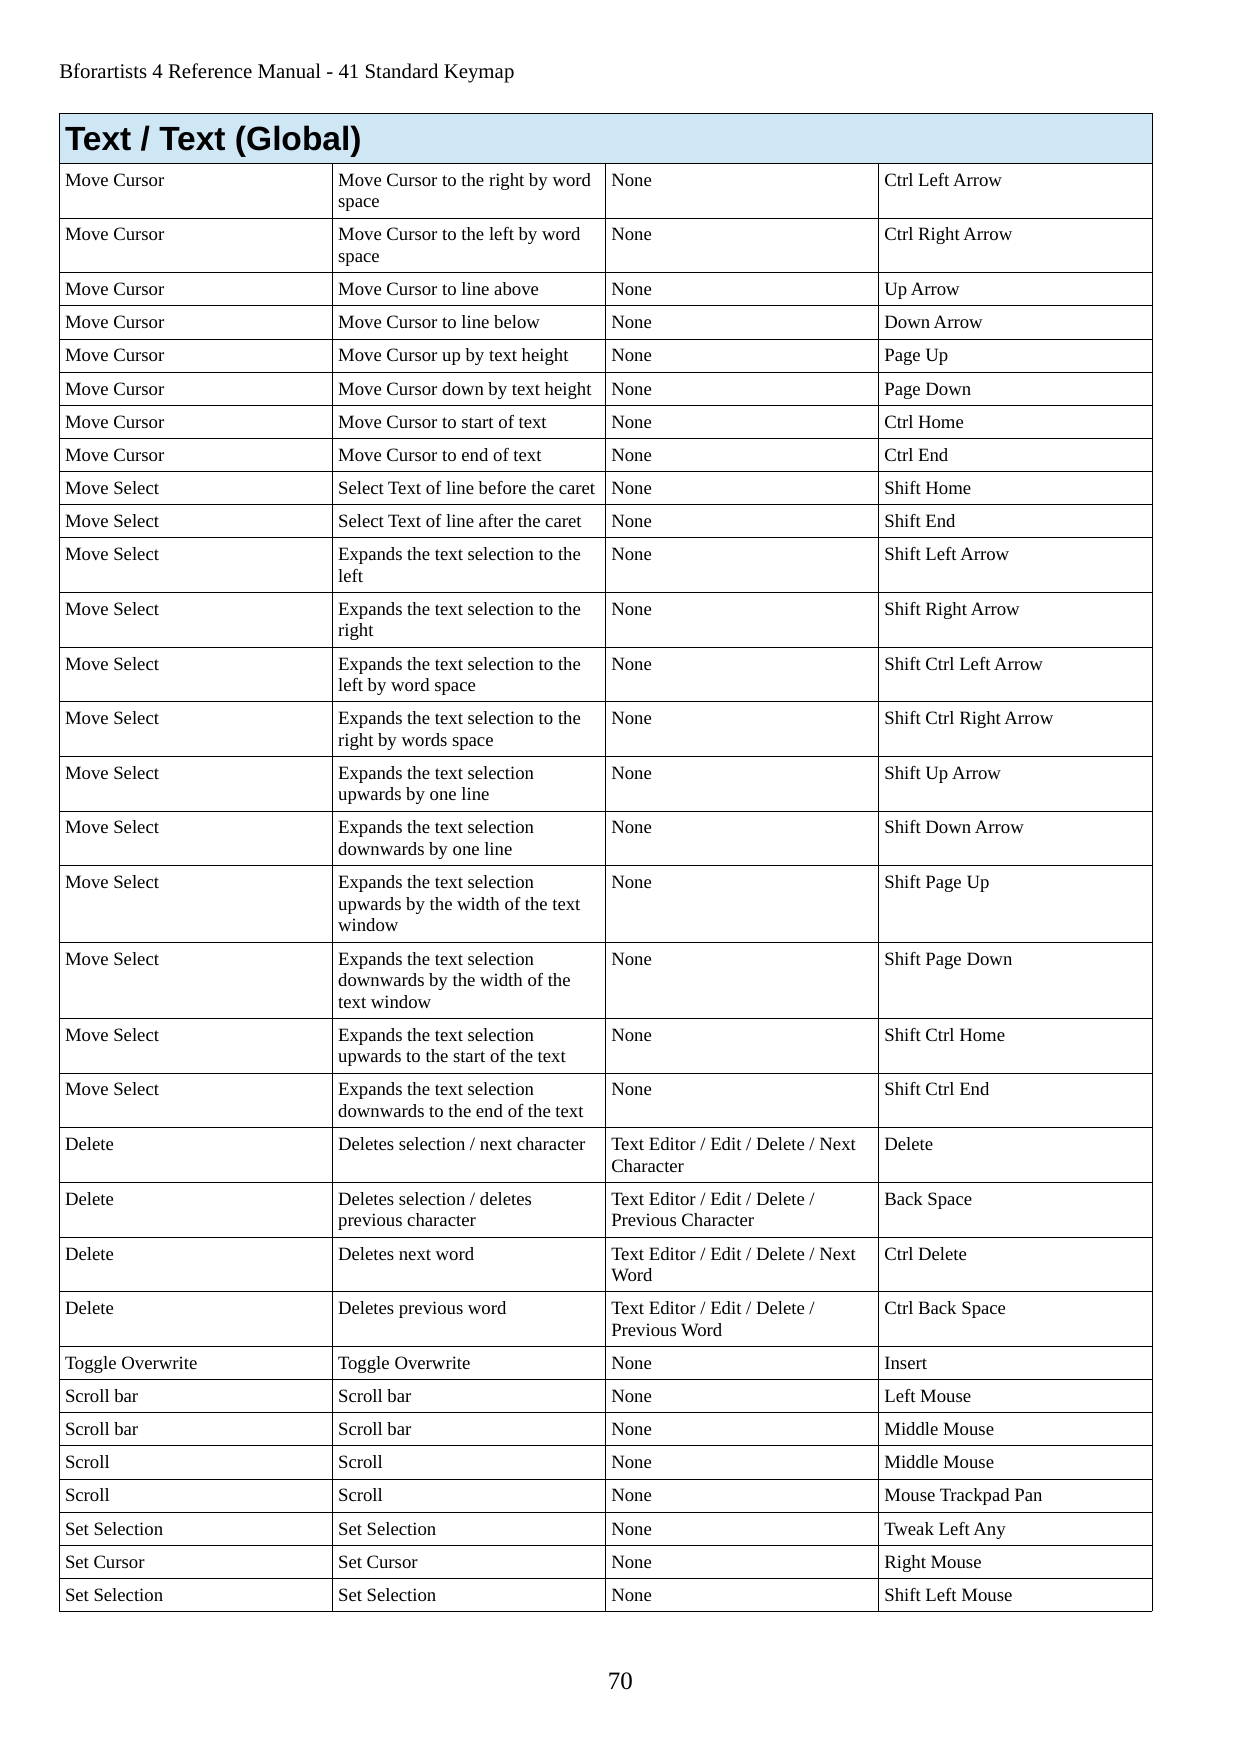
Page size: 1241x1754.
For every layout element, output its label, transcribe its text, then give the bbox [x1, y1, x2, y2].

table_cell Deletes next word [333, 1238, 605, 1291]
table_cell None [606, 1546, 878, 1578]
table_cell Shift Down Arrow [879, 812, 1152, 865]
table_cell None [606, 538, 878, 592]
table_cell None [606, 406, 878, 438]
table_cell Move Select [60, 702, 332, 756]
table_cell Scroll [333, 1480, 605, 1512]
table_cell None [606, 164, 878, 217]
table_cell Scroll [60, 1446, 332, 1478]
table_cell Ctrl Home [879, 406, 1152, 438]
table_cell Move Cursor [60, 219, 332, 272]
table_cell Expands the text selection downwards by the width of the text window [333, 943, 605, 1018]
table_cell Move Cursor [60, 439, 332, 471]
table_cell Select Text of line before the caret [333, 472, 605, 504]
table_cell Move Cursor [60, 273, 332, 305]
table_cell Set Selection [60, 1579, 332, 1611]
table_cell Middle Mouse [879, 1413, 1152, 1445]
table_cell None [606, 866, 878, 942]
table_cell Shift Home [879, 472, 1152, 504]
table_cell Scroll bar [60, 1380, 332, 1412]
table_cell Set Selection [60, 1513, 332, 1545]
table_cell Expands the text selection to the right by words space [333, 702, 605, 756]
table_cell Back Space [879, 1183, 1152, 1237]
table_header Text / Text (Global) [60, 114, 1152, 163]
table_cell None [606, 1579, 878, 1611]
table_cell Move Select [60, 505, 332, 537]
table_cell Delete [60, 1128, 332, 1182]
table_cell Toggle Overwrite [333, 1347, 605, 1379]
table_cell Move Select [60, 812, 332, 865]
table_cell None [606, 505, 878, 537]
table_cell Expands the text selection downwards to the end of the text [333, 1074, 605, 1127]
table_cell None [606, 757, 878, 811]
table_cell Move Cursor [60, 340, 332, 372]
table_cell Ctrl Back Space [879, 1292, 1152, 1346]
table_cell None [606, 472, 878, 504]
table_cell Move Select [60, 757, 332, 811]
table_cell Shift Page Up [879, 866, 1152, 942]
table_cell None [606, 1480, 878, 1512]
table_cell Scroll [333, 1446, 605, 1478]
table_cell Up Arrow [879, 273, 1152, 305]
table_cell None [606, 648, 878, 701]
table_cell Set Cursor [60, 1546, 332, 1578]
table_cell Set Selection [333, 1579, 605, 1611]
table_cell Expands the text selection upwards by the width of the text window [333, 866, 605, 942]
table_cell Move Cursor to line below [333, 306, 605, 338]
table_cell Shift Ctrl Left Arrow [879, 648, 1152, 701]
table_cell None [606, 812, 878, 865]
table_cell Move Cursor down by text height [333, 373, 605, 405]
table_cell Move Cursor [60, 406, 332, 438]
table_cell Right Mouse [879, 1546, 1152, 1578]
table_cell None [606, 1413, 878, 1445]
table_cell Move Select [60, 1074, 332, 1127]
table_cell Scroll bar [333, 1413, 605, 1445]
table_cell Deletes selection / next character [333, 1128, 605, 1182]
table_cell None [606, 593, 878, 647]
table_cell None [606, 373, 878, 405]
table_cell Ctrl Right Arrow [879, 219, 1152, 272]
table_cell None [606, 306, 878, 338]
table_cell Expands the text selection upwards by one line [333, 757, 605, 811]
table_cell Deletes previous word [333, 1292, 605, 1346]
table_cell Shift Ctrl Home [879, 1019, 1152, 1072]
table_cell Delete [60, 1292, 332, 1346]
table_cell Move Cursor to line above [333, 273, 605, 305]
table_cell Text Editor / Edit / Delete / Previous Word [606, 1292, 878, 1346]
table_cell Move Cursor up by text height [333, 340, 605, 372]
table_cell Shift Up Arrow [879, 757, 1152, 811]
table_cell None [606, 219, 878, 272]
table_cell Shift Right Arrow [879, 593, 1152, 647]
table_cell None [606, 439, 878, 471]
table_cell Select Text of line after the caret [333, 505, 605, 537]
table_cell Scroll [60, 1480, 332, 1512]
table_cell Move Select [60, 866, 332, 942]
table_cell Expands the text selection downwards by one line [333, 812, 605, 865]
table_cell Text Editor / Edit / Delete / Next Character [606, 1128, 878, 1182]
table_cell None [606, 1074, 878, 1127]
table_cell Toggle Overwrite [60, 1347, 332, 1379]
table_cell Scroll bar [60, 1413, 332, 1445]
table_cell Move Cursor to start of text [333, 406, 605, 438]
table_cell Move Select [60, 1019, 332, 1072]
table_cell Left Mouse [879, 1380, 1152, 1412]
table_cell Ctrl End [879, 439, 1152, 471]
table_cell Move Select [60, 593, 332, 647]
table_cell Move Select [60, 538, 332, 592]
table_cell None [606, 1019, 878, 1072]
table_cell None [606, 1513, 878, 1545]
table_cell Shift Page Down [879, 943, 1152, 1018]
table_cell Shift Left Mouse [879, 1579, 1152, 1611]
table_cell Move Cursor to the left by word space [333, 219, 605, 272]
table_cell Tweak Left Any [879, 1513, 1152, 1545]
table_cell None [606, 1347, 878, 1379]
table_cell Move Select [60, 648, 332, 701]
table_cell None [606, 702, 878, 756]
table_cell Shift Ctrl Right Arrow [879, 702, 1152, 756]
table_cell Move Cursor [60, 164, 332, 217]
table_cell Page Down [879, 373, 1152, 405]
table_cell Insert [879, 1347, 1152, 1379]
table_cell Middle Mouse [879, 1446, 1152, 1478]
table_cell Shift End [879, 505, 1152, 537]
table_cell Delete [60, 1183, 332, 1237]
table_cell Move Select [60, 943, 332, 1018]
table_cell Expands the text selection to the left [333, 538, 605, 592]
table_cell None [606, 943, 878, 1018]
table_cell None [606, 273, 878, 305]
table_cell Set Cursor [333, 1546, 605, 1578]
table_cell Expands the text selection to the left by word space [333, 648, 605, 701]
table_cell Text Editor / Edit / Delete / Next Word [606, 1238, 878, 1291]
table_cell Expands the text selection upwards to the start of the text [333, 1019, 605, 1072]
table_cell Shift Ctrl End [879, 1074, 1152, 1127]
table_cell Shift Left Arrow [879, 538, 1152, 592]
table_cell Ctrl Delete [879, 1238, 1152, 1291]
table_cell Mouse Trackpad Pan [879, 1480, 1152, 1512]
table_cell Set Selection [333, 1513, 605, 1545]
table_cell Move Cursor to the right by word space [333, 164, 605, 217]
table_cell Move Cursor [60, 373, 332, 405]
table_cell Text Editor / Edit / Delete / Previous Character [606, 1183, 878, 1237]
table_cell Expands the text selection to the right [333, 593, 605, 647]
table_cell None [606, 1380, 878, 1412]
table_cell Scroll bar [333, 1380, 605, 1412]
table_cell Ctrl Left Arrow [879, 164, 1152, 217]
table_cell Move Cursor [60, 306, 332, 338]
table_cell Deletes selection / deletes previous character [333, 1183, 605, 1237]
table_cell Down Arrow [879, 306, 1152, 338]
table_cell None [606, 340, 878, 372]
table_cell Delete [879, 1128, 1152, 1182]
table_cell Page Up [879, 340, 1152, 372]
table_cell Delete [60, 1238, 332, 1291]
table_cell Move Cursor to end of text [333, 439, 605, 471]
table_cell None [606, 1446, 878, 1478]
table_cell Move Select [60, 472, 332, 504]
